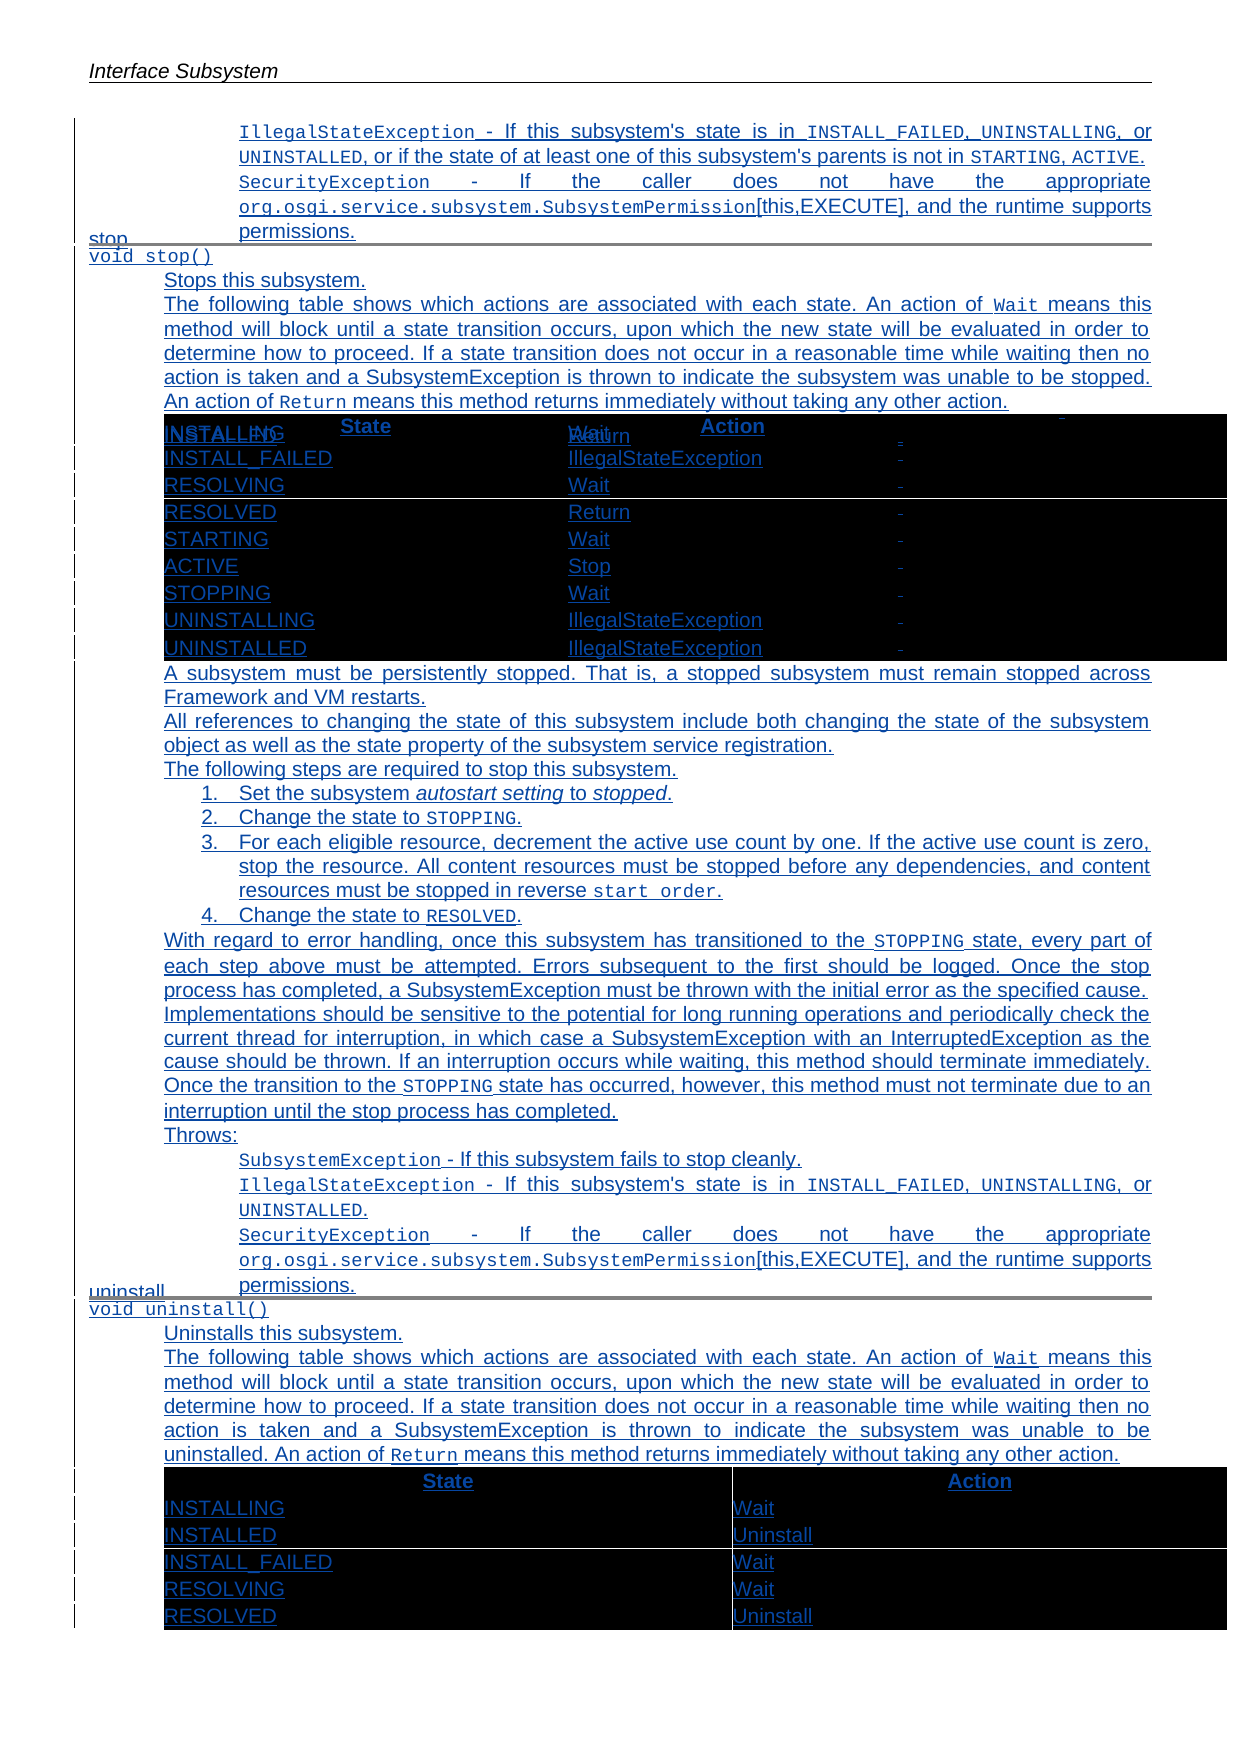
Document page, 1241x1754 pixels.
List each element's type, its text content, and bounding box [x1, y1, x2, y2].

text IllegalStateException - If this subsystem's state is in INSTALL_FAILED, UNINSTALLING, or [238, 118, 1152, 140]
list Change the state to STOPPING. [201, 805, 1152, 830]
text Implementations should be sensitive to the potential for long running operations and periodically check the current thread for interruption, in which case a SubsystemException with an InterruptedException as the cause should be thrown. If an interruption occurs while waiting, this method should terminate immediately. Once the transition to the STOPPING state has occurred, however, this method must not terminate due to an [163, 1001, 1152, 1095]
table_cell UNINSTALLED [164, 634, 568, 661]
table_cell [897, 526, 1227, 553]
text method will block until a state transition occurs, upon which the new state will be evaluated in order to determine how to proceed. If a state transition does not occur in a reasonable time while waiting then no action is taken and a SubsystemException is thrown to indicate the subsystem was unable to be stopped. [163, 314, 1152, 386]
text Framework and VM restarts. [163, 683, 1152, 709]
table_cell IllegalStateException [568, 634, 897, 661]
table_header Action [733, 1467, 1227, 1494]
table_cell RESOLVED [164, 499, 568, 526]
table_cell [897, 607, 1227, 634]
table_cell Wait [733, 1549, 1227, 1576]
text UNINSTALLED. [238, 1194, 1152, 1222]
table_cell RESOLVED [164, 1603, 732, 1630]
table_header [897, 414, 1227, 438]
text Throws: [163, 1122, 1152, 1146]
table_cell Wait [733, 1494, 1227, 1521]
table_cell Return [568, 499, 897, 526]
text SecurityException - If the caller does not have the appropriate org.osgi.service.subsystem.SubsystemPermission[this,EXECUTE], and the runtime supports [238, 169, 1152, 215]
table_cell IllegalStateException [568, 607, 897, 634]
list Set the subsystem autostart setting to stopped. [201, 781, 1152, 805]
table_header State [164, 1467, 732, 1494]
table_header Action [568, 414, 897, 438]
text SubsystemException - If this subsystem fails to stop cleanly. [238, 1146, 1152, 1172]
text An action of Return means this method returns immediately without taking any other action. [163, 387, 1152, 414]
table_cell ACTIVE [164, 553, 568, 580]
table_header State [164, 414, 568, 438]
table_cell Stop [568, 553, 897, 580]
table_cell STARTING [164, 526, 568, 553]
text IllegalStateException - If this subsystem's state is in INSTALL_FAILED, UNINSTALLING, or [238, 1172, 1152, 1193]
text With regard to error handling, once this subsystem has transitioned to the STOPPING state, every part of each step above must be attempted. Errors subsequent to the first should be logged. Once the stop process has completed, a SubsystemException must be thrown with the initial error as the specified cause. [163, 928, 1152, 1001]
table_cell INSTALL_FAILED [164, 1549, 732, 1576]
table_cell RESOLVING [164, 471, 568, 498]
text The following table shows which actions are associated with each state. An action of Wait means this [163, 1345, 1152, 1366]
text SecurityException - If the caller does not have the appropriate org.osgi.service.subsystem.SubsystemPermission[this,EXECUTE], and the runtime supports permissions. [238, 1222, 1152, 1296]
text method will block until a state transition occurs, upon which the new state will be evaluated in order to determine how to proceed. If a state transition does not occur in a reasonable time while waiting then no action is taken and a SubsystemException is thrown to indicate the subsystem was unable to be uninstalled. An action of Return means this method returns immediately without taking any other action. [163, 1367, 1152, 1467]
table_cell IllegalStateException [568, 444, 897, 471]
table_cell [897, 634, 1227, 661]
text Uninstalls this subsystem. [163, 1321, 1152, 1345]
table_cell INSTALLING [164, 1494, 732, 1521]
text Stops this subsystem. [163, 268, 1152, 292]
table_cell Uninstall [733, 1521, 1227, 1548]
table_cell Wait [568, 471, 897, 498]
text A subsystem must be persistently stopped. That is, a stopped subsystem must remain stopped across [163, 661, 1152, 682]
table_cell STOPPING [164, 580, 568, 607]
list For each eligible resource, decrement the active use count by one. If the active use count is zero, stop the resource. All content resources must be stopped before any dependencies, and content resources must be stopped in reverse start order. [201, 830, 1152, 903]
text The following table shows which actions are associated with each state. An action of Wait means this [163, 292, 1152, 313]
list Change the state to RESOLVED. [201, 903, 1152, 928]
text The following steps are required to stop this subsystem. [163, 757, 1152, 781]
table_cell UNINSTALLING [164, 607, 568, 634]
text permissions. [238, 216, 1152, 243]
table_cell [897, 499, 1227, 526]
table_cell [897, 471, 1227, 498]
table_cell [897, 553, 1227, 580]
text All references to changing the state of this subsystem include both changing the state of the subsystem object as well as the state property of the subsystem service registration. [163, 709, 1152, 757]
text interruption until the stop process has completed. [163, 1095, 1152, 1122]
table_cell [897, 444, 1227, 471]
table_cell INSTALL_FAILED [164, 444, 568, 471]
text UNINSTALLED, or if the state of at least one of this subsystem's parents is not in STARTING, ACTIVE. [238, 141, 1152, 169]
table_cell Wait [733, 1576, 1227, 1603]
table_cell Uninstall [733, 1603, 1227, 1630]
table_cell Wait [568, 580, 897, 607]
table_cell [897, 580, 1227, 607]
table_cell INSTALLED [164, 1521, 732, 1548]
table_cell Wait [568, 526, 897, 553]
text void stop() [88, 247, 1152, 268]
table_cell RESOLVING [164, 1576, 732, 1603]
text void uninstall() [88, 1300, 1152, 1321]
